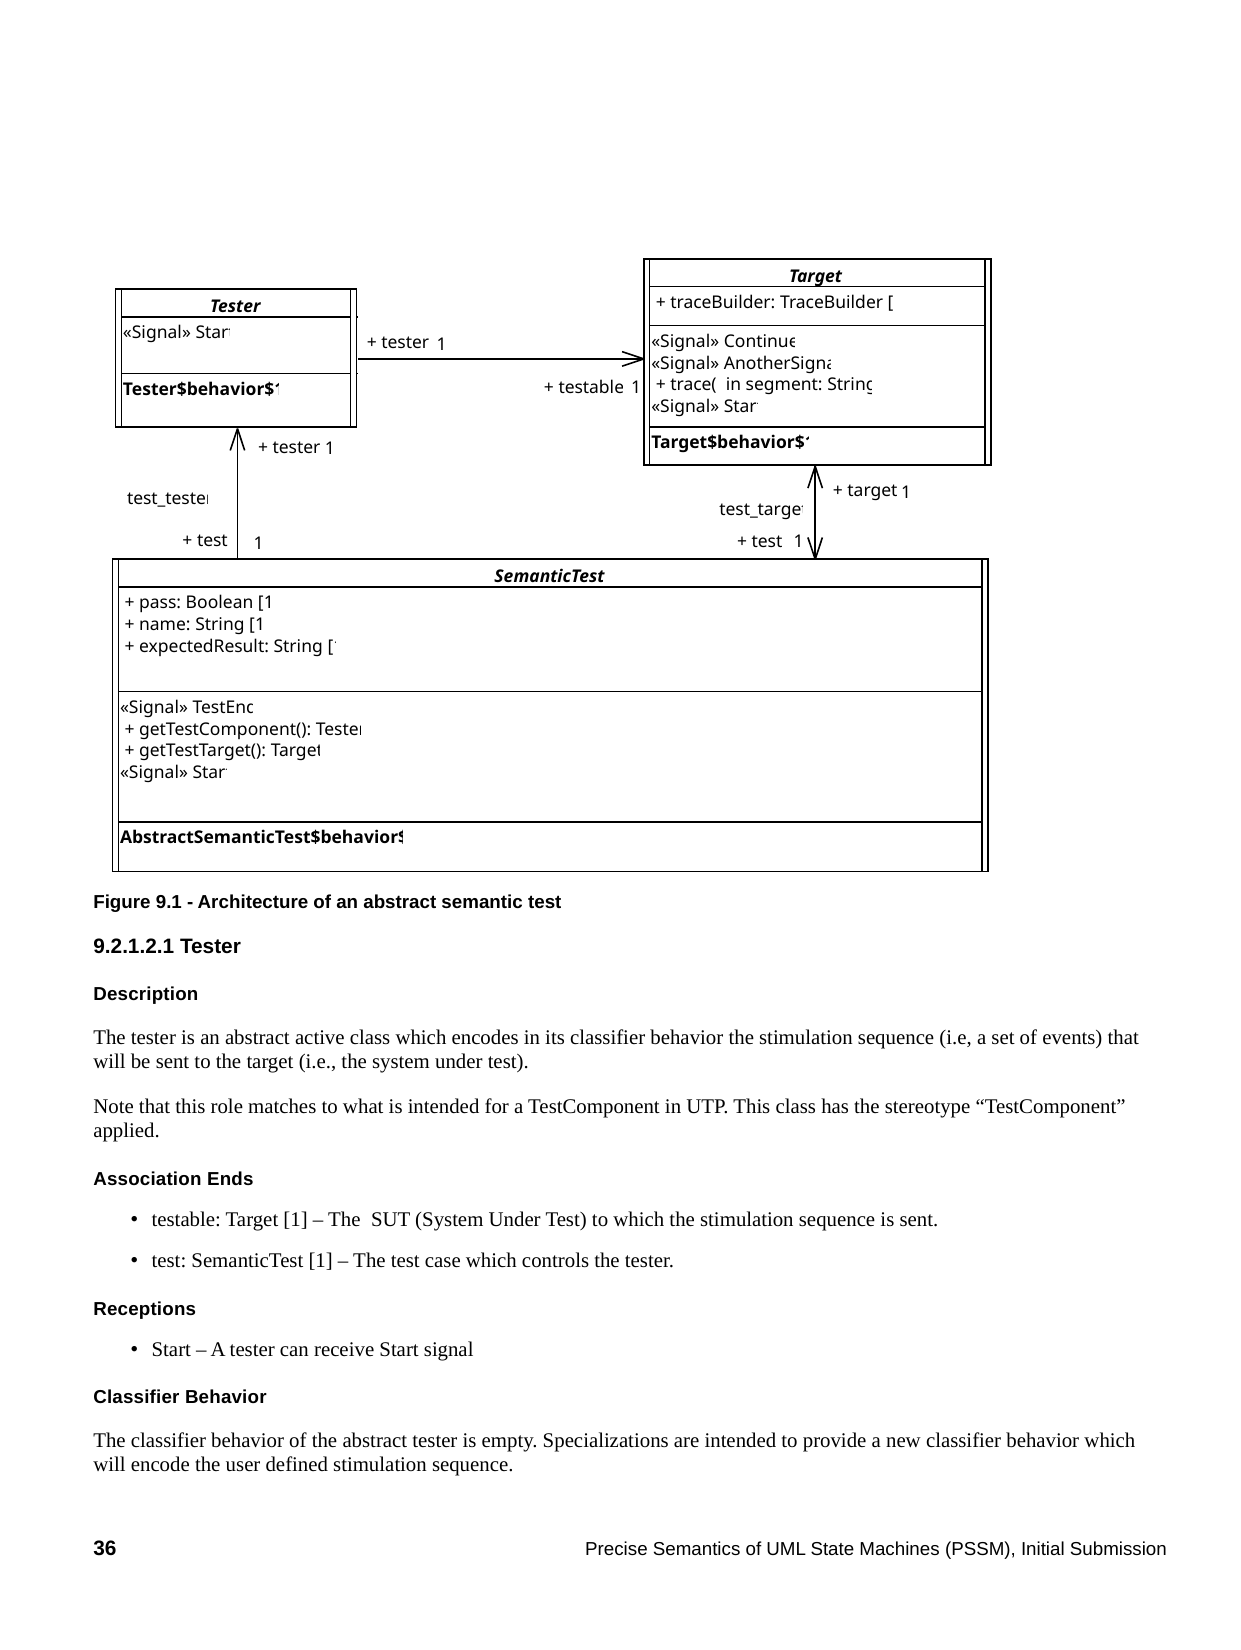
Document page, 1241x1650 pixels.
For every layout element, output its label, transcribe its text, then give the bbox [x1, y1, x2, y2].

text Figure 9.1 - Architecture of an abstract semantic test [93, 243, 1007, 913]
list testable: Target [1] – The SUT (System Under Test) to which the stimulation sequence is sent. [131, 1206, 1164, 1231]
text The tester is an abstract active class which encodes in its classifier behavior the stimulation sequence (i.e, a set of events) that will be sent to the target (i.e., the system under test). [93, 1025, 1164, 1073]
subtitle Receptions [93, 1297, 1164, 1319]
subtitle Association Ends [93, 1167, 1164, 1189]
subtitle Tester [93, 231, 1164, 958]
text The classifier behavior of the abstract tester is empty. Specializations are intended to provide a new classifier behavior which will encode the user defined stimulation sequence. [93, 1428, 1164, 1476]
list Start – A tester can receive Start signal [131, 1336, 1164, 1361]
list test: SemanticTest [1] – The test case which controls the tester. [131, 1247, 1164, 1272]
subtitle Classifier Behavior [93, 1386, 1164, 1407]
subtitle Description [93, 983, 1164, 1004]
text Note that this role matches to what is intended for a TestComponent in UTP. This class has the stereotype “TestComponent” applied. [93, 1094, 1164, 1142]
